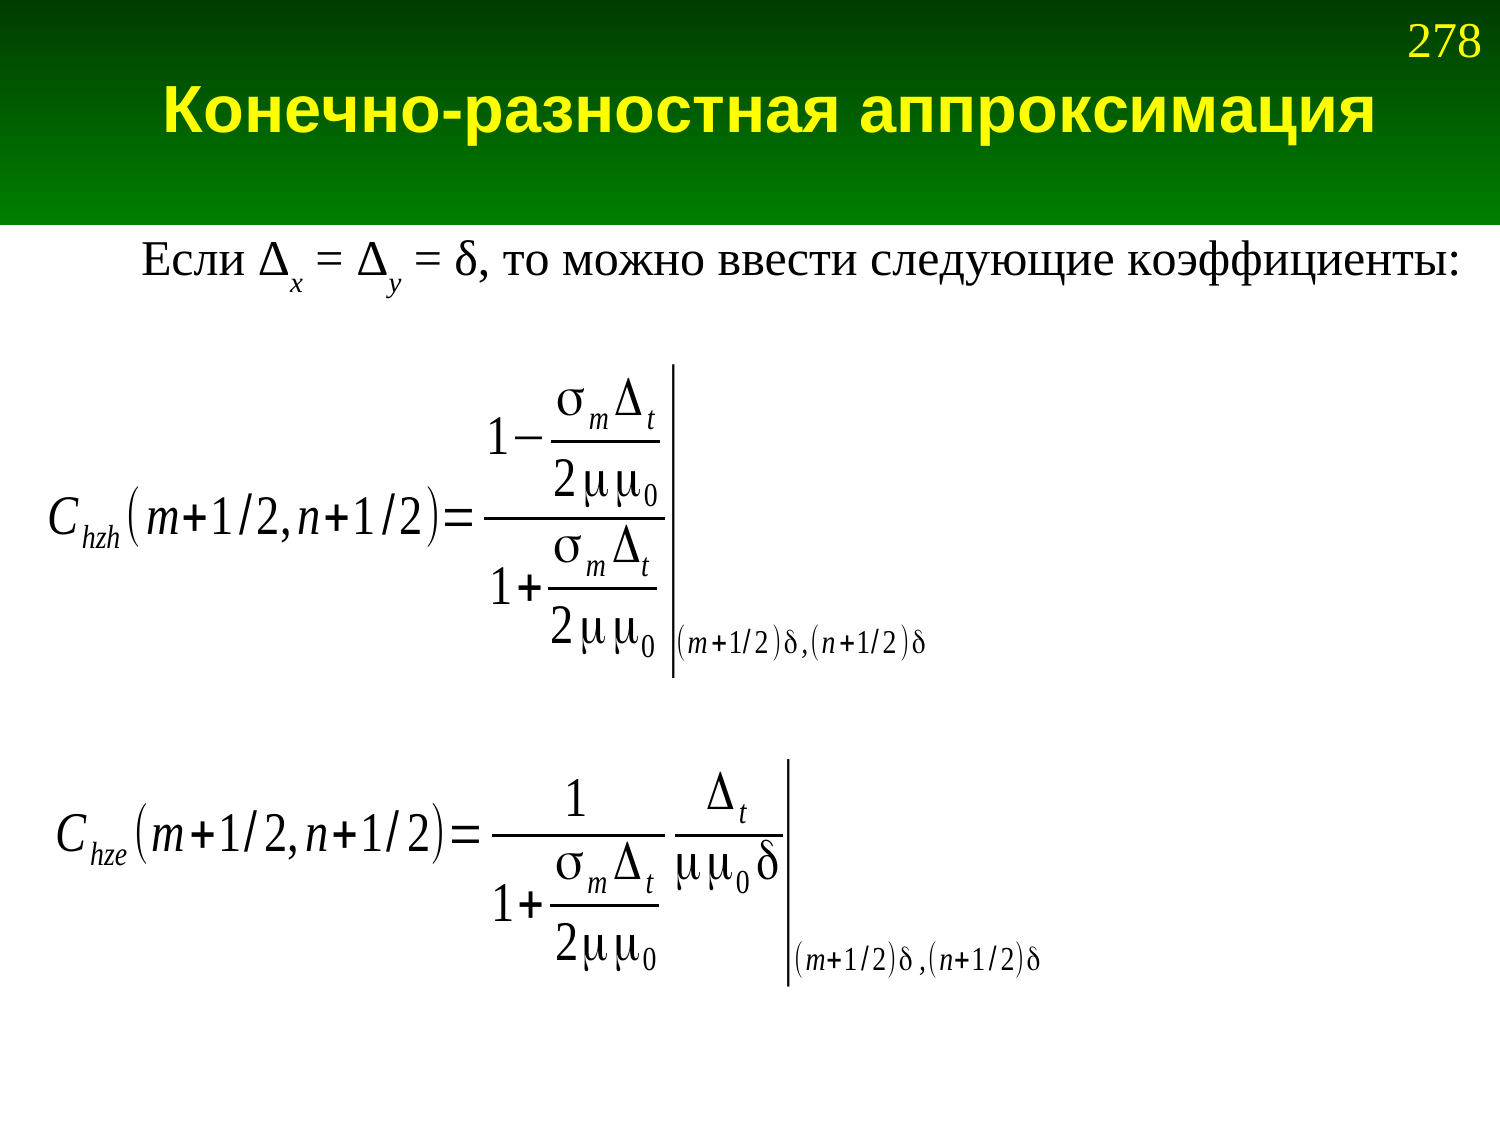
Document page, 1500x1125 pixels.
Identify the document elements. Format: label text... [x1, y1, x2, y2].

chart [43, 756, 1053, 991]
text_box Если Δx = Δy = δ, то можно ввести следующие коэффициенты: [126, 218, 1477, 306]
title Конечно-разностная аппроксимация [100, 7, 1441, 204]
chart [35, 359, 937, 680]
